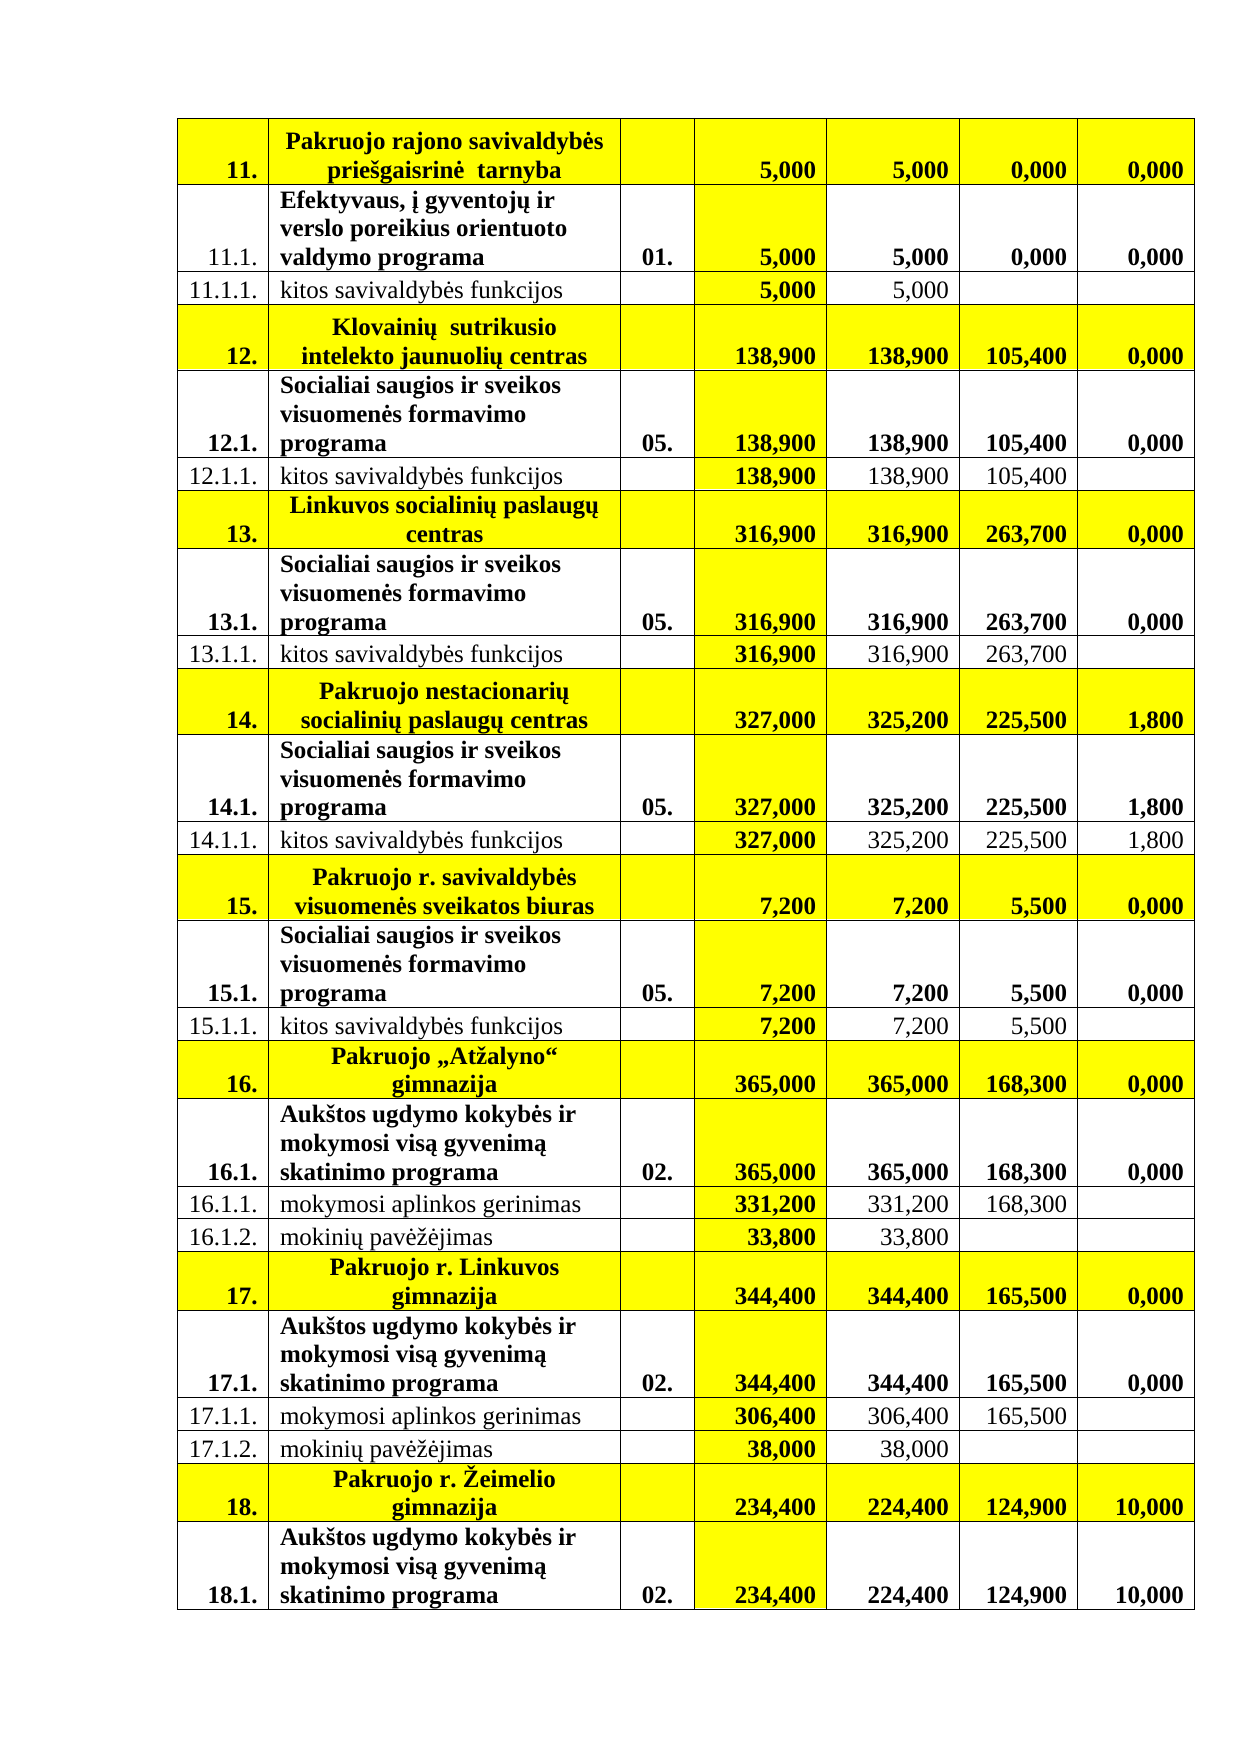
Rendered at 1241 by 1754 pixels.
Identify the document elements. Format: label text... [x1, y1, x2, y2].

table_cell 327,000 [695, 735, 826, 821]
table_cell Aukštos ugdymo kokybės ir mokymosi visą gyvenimą skatinimo programa [269, 1311, 620, 1397]
table_cell 14. [178, 669, 268, 734]
table_cell [621, 1219, 694, 1251]
table_cell 263,700 [960, 549, 1077, 635]
table_cell 02. [621, 1311, 694, 1397]
table_cell 124,900 [960, 1522, 1077, 1608]
table_cell [1078, 1187, 1194, 1218]
table_cell 327,000 [695, 669, 826, 734]
table_cell 316,900 [695, 491, 826, 548]
table_cell 05. [621, 371, 694, 457]
table_cell 316,900 [827, 636, 959, 668]
table_cell [960, 272, 1077, 304]
table_cell 138,900 [827, 371, 959, 457]
table_cell Pakruojo r. savivaldybės visuomenės sveikatos biuras [269, 855, 620, 919]
table_cell 105,400 [960, 305, 1077, 369]
table_cell 325,200 [827, 822, 959, 854]
table_cell 05. [621, 735, 694, 821]
table_cell 01. [621, 185, 694, 271]
table_cell [1078, 272, 1194, 304]
table_cell 17.1. [178, 1311, 268, 1397]
table_cell 5,000 [827, 119, 959, 184]
table_cell [621, 1252, 694, 1310]
table_cell 11. [178, 119, 268, 184]
table_cell [621, 1187, 694, 1218]
table_cell 138,900 [695, 458, 826, 489]
table_cell [1078, 458, 1194, 489]
table_cell 365,000 [827, 1099, 959, 1186]
table_cell Linkuvos socialinių paslaugų centras [269, 491, 620, 548]
table_cell 263,700 [960, 491, 1077, 548]
table_cell Aukštos ugdymo kokybės ir mokymosi visą gyvenimą skatinimo programa [269, 1522, 620, 1608]
table_cell 12. [178, 305, 268, 369]
table_cell 327,000 [695, 822, 826, 854]
table_cell [1078, 1008, 1194, 1040]
table_cell kitos savivaldybės funkcijos [269, 636, 620, 668]
table_cell 14.1.1. [178, 822, 268, 854]
table_cell 02. [621, 1522, 694, 1608]
table_cell Pakruojo nestacionarių socialinių paslaugų centras [269, 669, 620, 734]
table_cell [621, 669, 694, 734]
table_cell 18.1. [178, 1522, 268, 1608]
table_cell 0,000 [1078, 549, 1194, 635]
table_cell 263,700 [960, 636, 1077, 668]
table_cell kitos savivaldybės funkcijos [269, 1008, 620, 1040]
table_cell Aukštos ugdymo kokybės ir mokymosi visą gyvenimą skatinimo programa [269, 1099, 620, 1186]
table_cell 0,000 [1078, 855, 1194, 919]
table_cell Socialiai saugios ir sveikos visuomenės formavimo programa [269, 735, 620, 821]
table_cell 10,000 [1078, 1464, 1194, 1521]
table_cell 7,200 [695, 1008, 826, 1040]
table_cell 0,000 [1078, 1099, 1194, 1186]
table_cell 38,000 [827, 1431, 959, 1463]
table_cell 1,800 [1078, 735, 1194, 821]
table_cell Pakruojo rajono savivaldybės priešgaisrinė tarnyba [269, 119, 620, 184]
table_cell 344,400 [695, 1311, 826, 1397]
table_cell [960, 1431, 1077, 1463]
table_cell Pakruojo r. Linkuvos gimnazija [269, 1252, 620, 1310]
table_cell 306,400 [695, 1398, 826, 1430]
table_cell 7,200 [695, 855, 826, 919]
table_cell [1078, 1431, 1194, 1463]
table_cell 38,000 [695, 1431, 826, 1463]
table_cell 225,500 [960, 669, 1077, 734]
table_cell 316,900 [695, 636, 826, 668]
table_cell 365,000 [827, 1041, 959, 1098]
table_cell mokymosi aplinkos gerinimas [269, 1398, 620, 1430]
table_cell mokymosi aplinkos gerinimas [269, 1187, 620, 1218]
table_cell 138,900 [695, 371, 826, 457]
table_cell 234,400 [695, 1464, 826, 1521]
table_cell 224,400 [827, 1522, 959, 1608]
table_cell 7,200 [827, 921, 959, 1007]
table_cell 17.1.1. [178, 1398, 268, 1430]
table_cell 0,000 [1078, 371, 1194, 457]
table_cell 0,000 [1078, 119, 1194, 184]
table_cell 0,000 [1078, 1311, 1194, 1397]
table_cell 17. [178, 1252, 268, 1310]
table_cell 5,500 [960, 855, 1077, 919]
table_cell 316,900 [827, 491, 959, 548]
table_cell [621, 822, 694, 854]
table_cell 0,000 [960, 119, 1077, 184]
table_cell 13.1. [178, 549, 268, 635]
table_cell Pakruojo „Atžalyno“ gimnazija [269, 1041, 620, 1098]
table_cell 5,000 [827, 272, 959, 304]
table_cell 7,200 [827, 855, 959, 919]
table_cell 16.1.2. [178, 1219, 268, 1251]
table_cell Socialiai saugios ir sveikos visuomenės formavimo programa [269, 549, 620, 635]
table_cell 12.1.1. [178, 458, 268, 489]
table_cell 7,200 [827, 1008, 959, 1040]
table_cell 105,400 [960, 371, 1077, 457]
table_cell 05. [621, 549, 694, 635]
table_cell [621, 1008, 694, 1040]
table_cell 234,400 [695, 1522, 826, 1608]
table_cell 0,000 [1078, 1252, 1194, 1310]
table_cell Socialiai saugios ir sveikos visuomenės formavimo programa [269, 371, 620, 457]
table_cell [1078, 1398, 1194, 1430]
table_cell [621, 636, 694, 668]
table_cell Pakruojo r. Žeimelio gimnazija [269, 1464, 620, 1521]
table_cell 16.1. [178, 1099, 268, 1186]
table_cell 138,900 [695, 305, 826, 369]
table_cell 11.1.1. [178, 272, 268, 304]
table_cell 5,000 [827, 185, 959, 271]
table_cell 33,800 [827, 1219, 959, 1251]
table_cell 306,400 [827, 1398, 959, 1430]
table_cell 224,400 [827, 1464, 959, 1521]
table_cell 16.1.1. [178, 1187, 268, 1218]
table_cell 331,200 [827, 1187, 959, 1218]
table_cell 11.1. [178, 185, 268, 271]
table_cell 138,900 [827, 458, 959, 489]
table_cell 316,900 [695, 549, 826, 635]
table_cell 10,000 [1078, 1522, 1194, 1608]
table_cell 124,900 [960, 1464, 1077, 1521]
table_cell 365,000 [695, 1041, 826, 1098]
table_cell [621, 1041, 694, 1098]
table_cell [621, 1431, 694, 1463]
table_cell [1078, 1219, 1194, 1251]
table_cell [621, 1398, 694, 1430]
table_cell 15.1.1. [178, 1008, 268, 1040]
table_cell 325,200 [827, 669, 959, 734]
table_cell kitos savivaldybės funkcijos [269, 458, 620, 489]
table_cell 1,800 [1078, 669, 1194, 734]
table_cell 344,400 [827, 1252, 959, 1310]
table_cell 13. [178, 491, 268, 548]
table_cell 165,500 [960, 1398, 1077, 1430]
table_cell 225,500 [960, 822, 1077, 854]
table_cell 0,000 [960, 185, 1077, 271]
table_cell 168,300 [960, 1187, 1077, 1218]
table_cell 16. [178, 1041, 268, 1098]
table_cell 14.1. [178, 735, 268, 821]
table_cell 316,900 [827, 549, 959, 635]
table_cell 331,200 [695, 1187, 826, 1218]
table_cell 18. [178, 1464, 268, 1521]
table_cell [621, 272, 694, 304]
table_cell 7,200 [695, 921, 826, 1007]
table_cell 168,300 [960, 1041, 1077, 1098]
table_cell 5,000 [695, 119, 826, 184]
table_cell 15. [178, 855, 268, 919]
table_cell 17.1.2. [178, 1431, 268, 1463]
table_cell 0,000 [1078, 491, 1194, 548]
table_cell 168,300 [960, 1099, 1077, 1186]
table_cell 5,500 [960, 1008, 1077, 1040]
table_cell [621, 119, 694, 184]
table_cell [960, 1219, 1077, 1251]
table_cell 02. [621, 1099, 694, 1186]
table_cell 0,000 [1078, 305, 1194, 369]
table_cell [621, 458, 694, 489]
table_cell Efektyvaus, į gyventojų ir verslo poreikius orientuoto valdymo programa [269, 185, 620, 271]
table_cell [1078, 636, 1194, 668]
table_cell Klovainių sutrikusio intelekto jaunuolių centras [269, 305, 620, 369]
table_cell 13.1.1. [178, 636, 268, 668]
table_cell 05. [621, 921, 694, 1007]
table_cell 138,900 [827, 305, 959, 369]
table_cell 325,200 [827, 735, 959, 821]
table_cell kitos savivaldybės funkcijos [269, 272, 620, 304]
table_cell 12.1. [178, 371, 268, 457]
table_cell 15.1. [178, 921, 268, 1007]
table_cell 5,000 [695, 185, 826, 271]
table_cell 105,400 [960, 458, 1077, 489]
table_cell [621, 491, 694, 548]
table_cell mokinių pavėžėjimas [269, 1431, 620, 1463]
table_cell 365,000 [695, 1099, 826, 1186]
table_cell 344,400 [695, 1252, 826, 1310]
table_cell 225,500 [960, 735, 1077, 821]
table_cell 165,500 [960, 1252, 1077, 1310]
table_cell 0,000 [1078, 921, 1194, 1007]
table_cell 5,500 [960, 921, 1077, 1007]
table_cell Socialiai saugios ir sveikos visuomenės formavimo programa [269, 921, 620, 1007]
table_cell kitos savivaldybės funkcijos [269, 822, 620, 854]
table_cell 1,800 [1078, 822, 1194, 854]
table_cell 33,800 [695, 1219, 826, 1251]
table_cell [621, 305, 694, 369]
table_cell 0,000 [1078, 1041, 1194, 1098]
table_cell 165,500 [960, 1311, 1077, 1397]
table_cell 5,000 [695, 272, 826, 304]
table_cell 0,000 [1078, 185, 1194, 271]
table_cell mokinių pavėžėjimas [269, 1219, 620, 1251]
table_cell 344,400 [827, 1311, 959, 1397]
table_cell [621, 855, 694, 919]
table_cell [621, 1464, 694, 1521]
